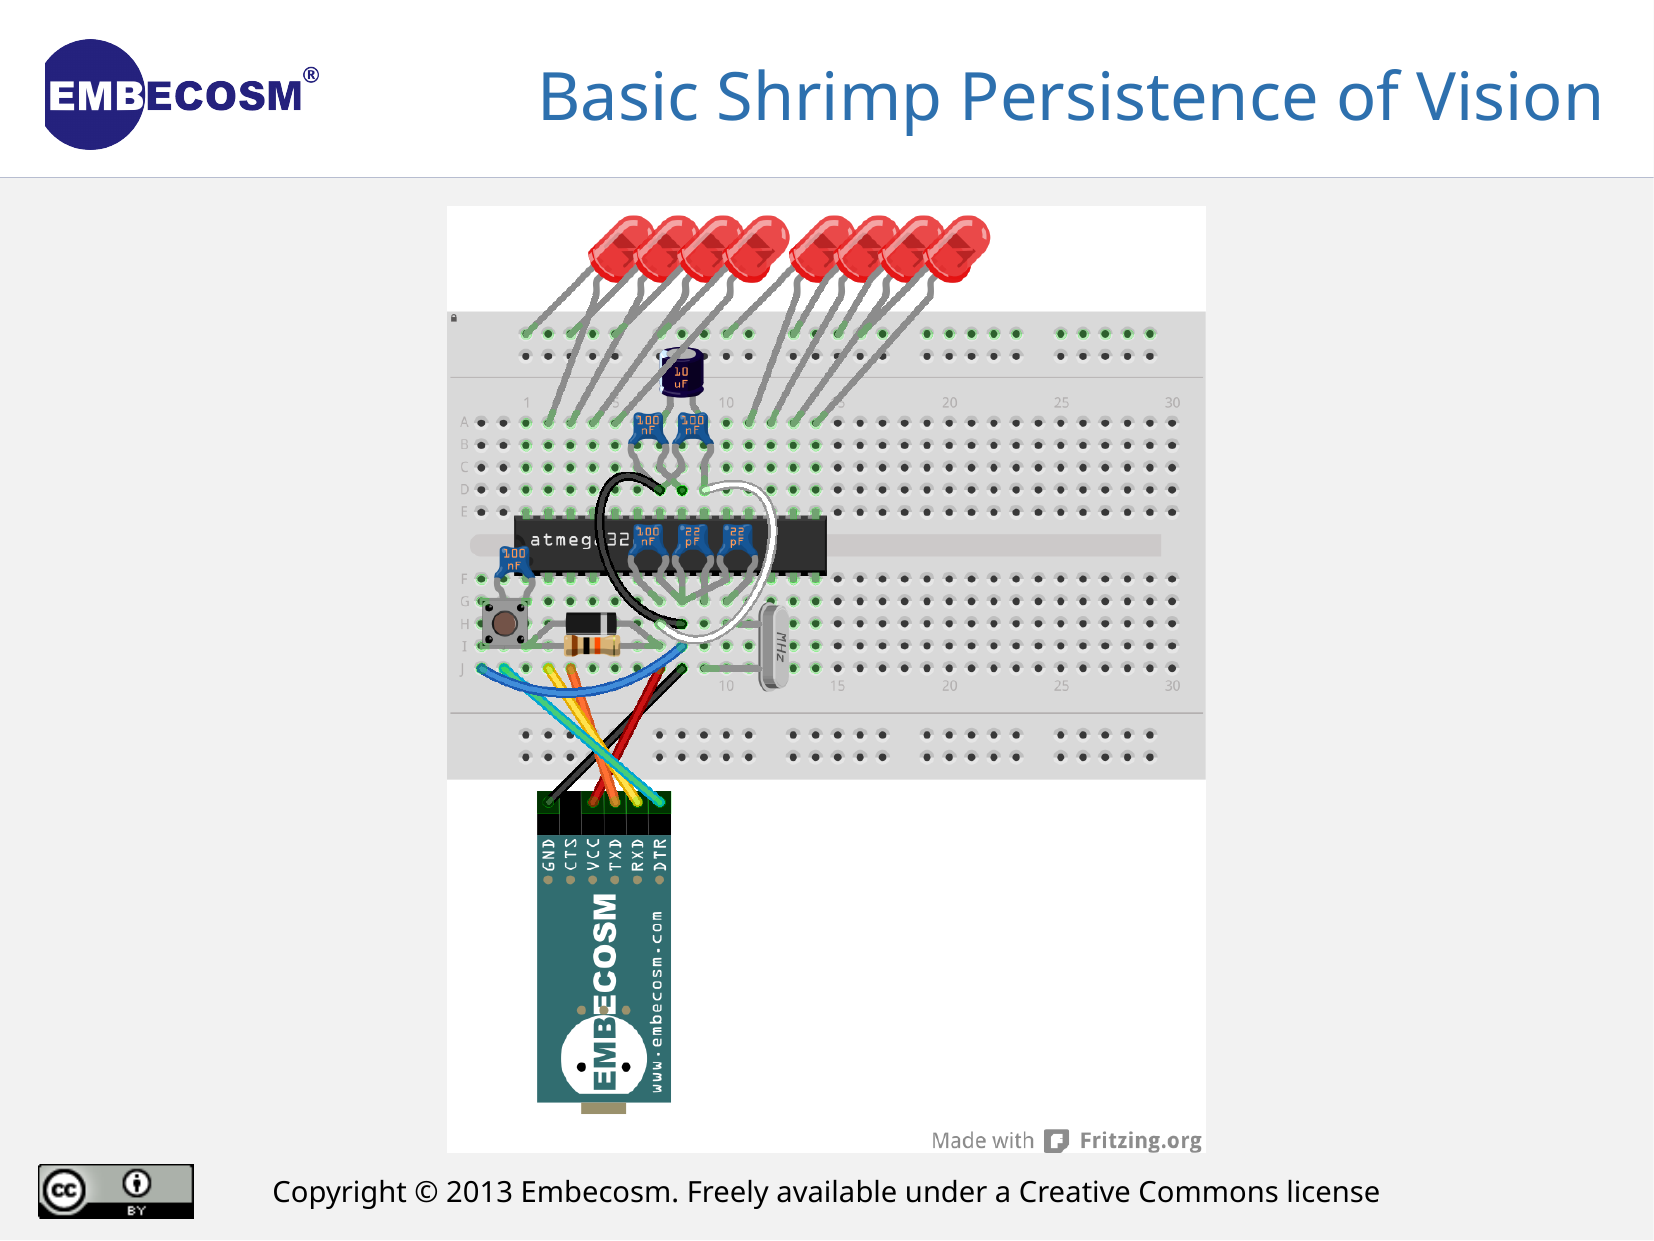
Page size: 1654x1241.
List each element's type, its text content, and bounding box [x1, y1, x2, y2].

picture [45, 39, 319, 150]
picture [447, 206, 1206, 1153]
title Basic Shrimp Persistence of Vision [330, 23, 1607, 166]
picture [38, 1164, 194, 1219]
